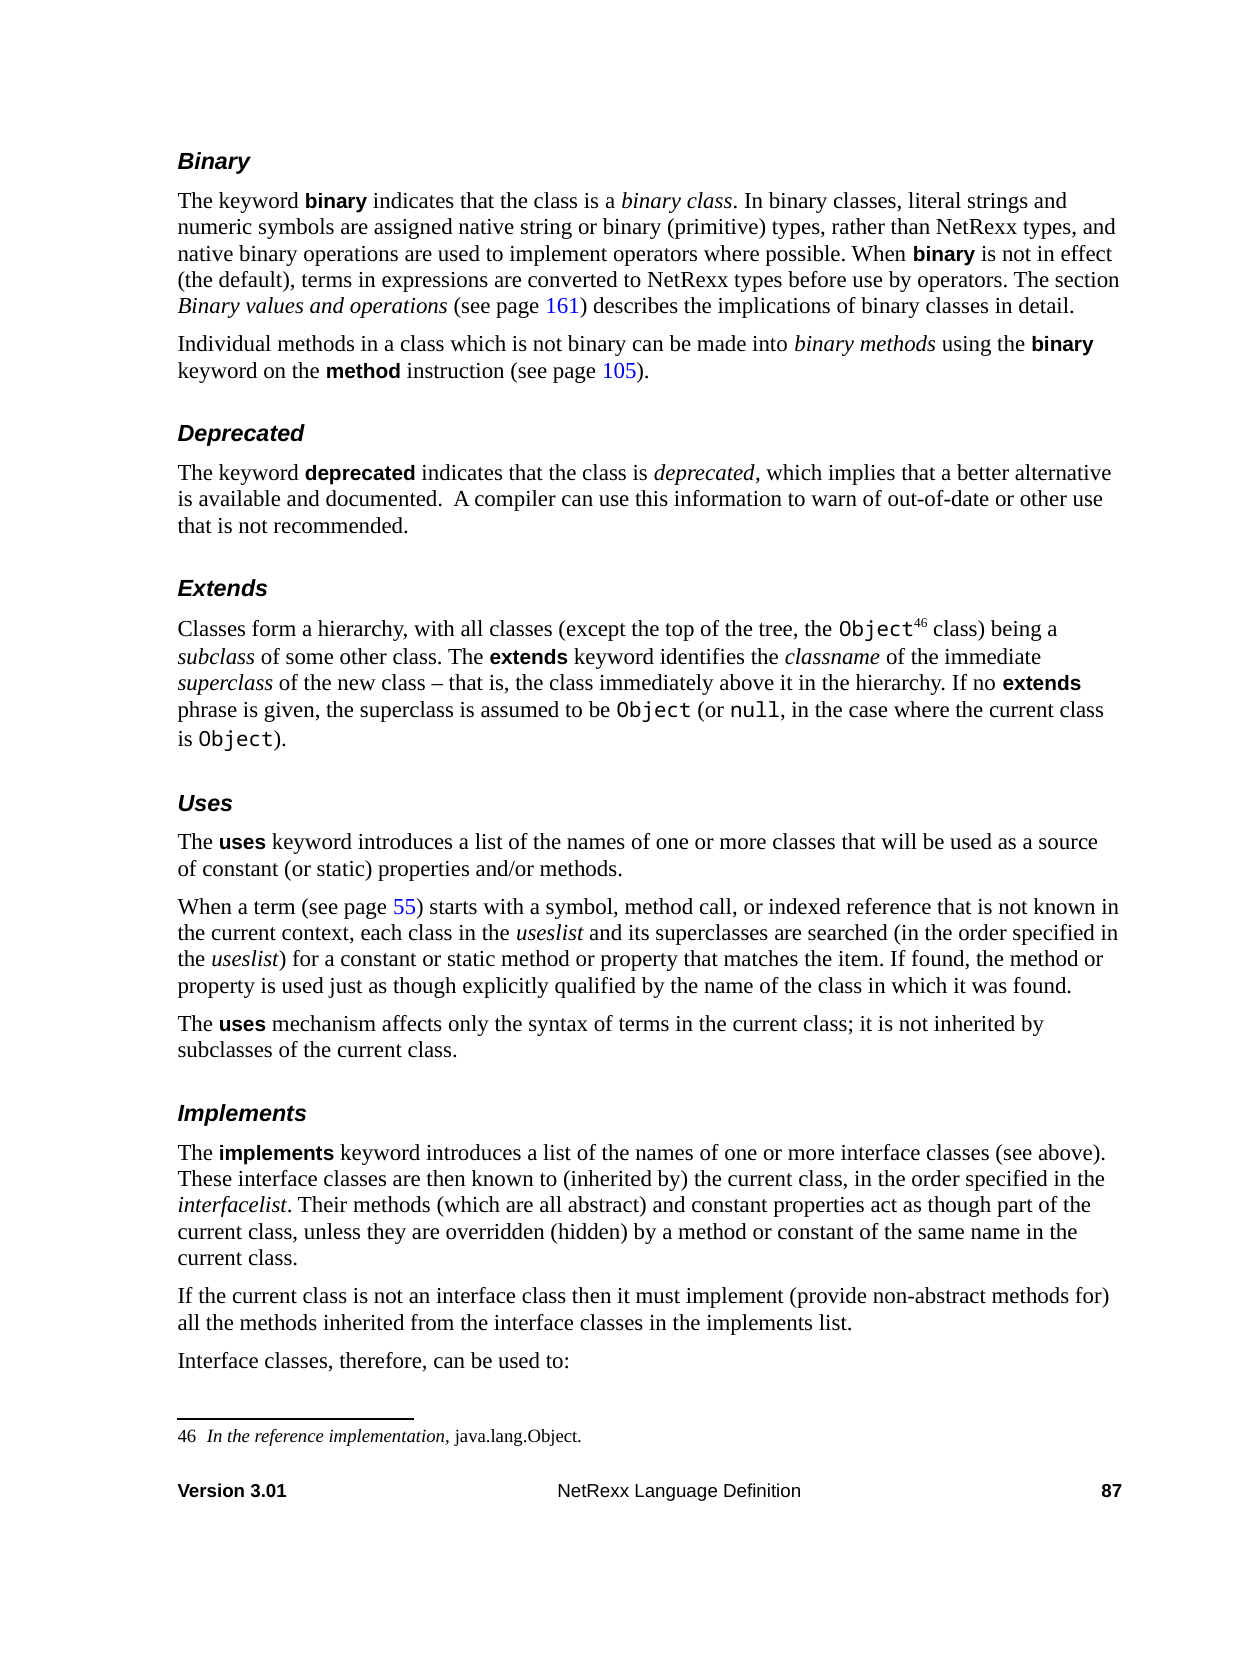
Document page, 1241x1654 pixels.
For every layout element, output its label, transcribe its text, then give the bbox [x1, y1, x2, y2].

text If the current class is not an interface class then it must implement (provide non-abstract methods for) all the methods inherited from the interface classes in the implements list. [177, 1282, 1122, 1335]
text Interface classes, therefore, can be used to: [177, 1347, 1122, 1373]
text In the reference implementation, java.lang.Object. [177, 1425, 1122, 1447]
text The keyword deprecated indicates that the class is deprecated, which implies that a better alternative is available and documented. A compiler can use this information to warn of out-of-date or other use that is not recommended. [177, 459, 1122, 538]
subtitle Implements [177, 1099, 1122, 1126]
subtitle Binary [177, 148, 1122, 174]
text The keyword binary indicates that the class is a binary class. In binary classes, literal strings and numeric symbols are assigned native string or binary (primitive) types, rather than NetRexx types, and native binary operations are used to implement operators where possible. When binary is not in effect (the default), terms in expressions are converted to NetRexx types before use by operators. The section Binary values and operations (see page 152) describes the implications of binary classes in detail. [177, 187, 1122, 319]
text Classes form a hierarchy, with all classes (except the top of the tree, the Object class) being a subclass of some other class. The extends keyword identifies the classname of the immediate superclass of the new class – that is, the class immediately above it in the hierarchy. If no extends phrase is given, the superclass is assumed to be Object (or null, in the case where the current class is Object). [177, 614, 1122, 752]
subtitle Extends [177, 575, 1122, 602]
subtitle Uses [177, 789, 1122, 816]
text The uses keyword introduces a list of the names of one or more classes that will be used as a source of constant (or static) properties and/or methods. [177, 828, 1122, 881]
text When a term (see page 52) starts with a symbol, method call, or indexed reference that is not known in the current context, each class in the useslist and its superclasses are searched (in the order specified in the useslist) for a constant or static method or property that matches the item. If found, the method or property is used just as though explicitly qualified by the name of the class in which it was found. [177, 893, 1122, 998]
subtitle Deprecated [177, 420, 1122, 447]
text The uses mechanism affects only the syntax of terms in the current class; it is not inherited by subclasses of the current class. [177, 1010, 1122, 1063]
text Individual methods in a class which is not binary can be made into binary methods using the binary keyword on the method instruction (see page 101). [177, 330, 1122, 383]
text The implements keyword introduces a list of the names of one or more interface classes (see above). These interface classes are then known to (inherited by) the current class, in the order specified in the interfacelist. Their methods (which are all abstract) and constant properties act as though part of the current class, unless they are overridden (hidden) by a method or constant of the same name in the current class. [177, 1139, 1122, 1271]
